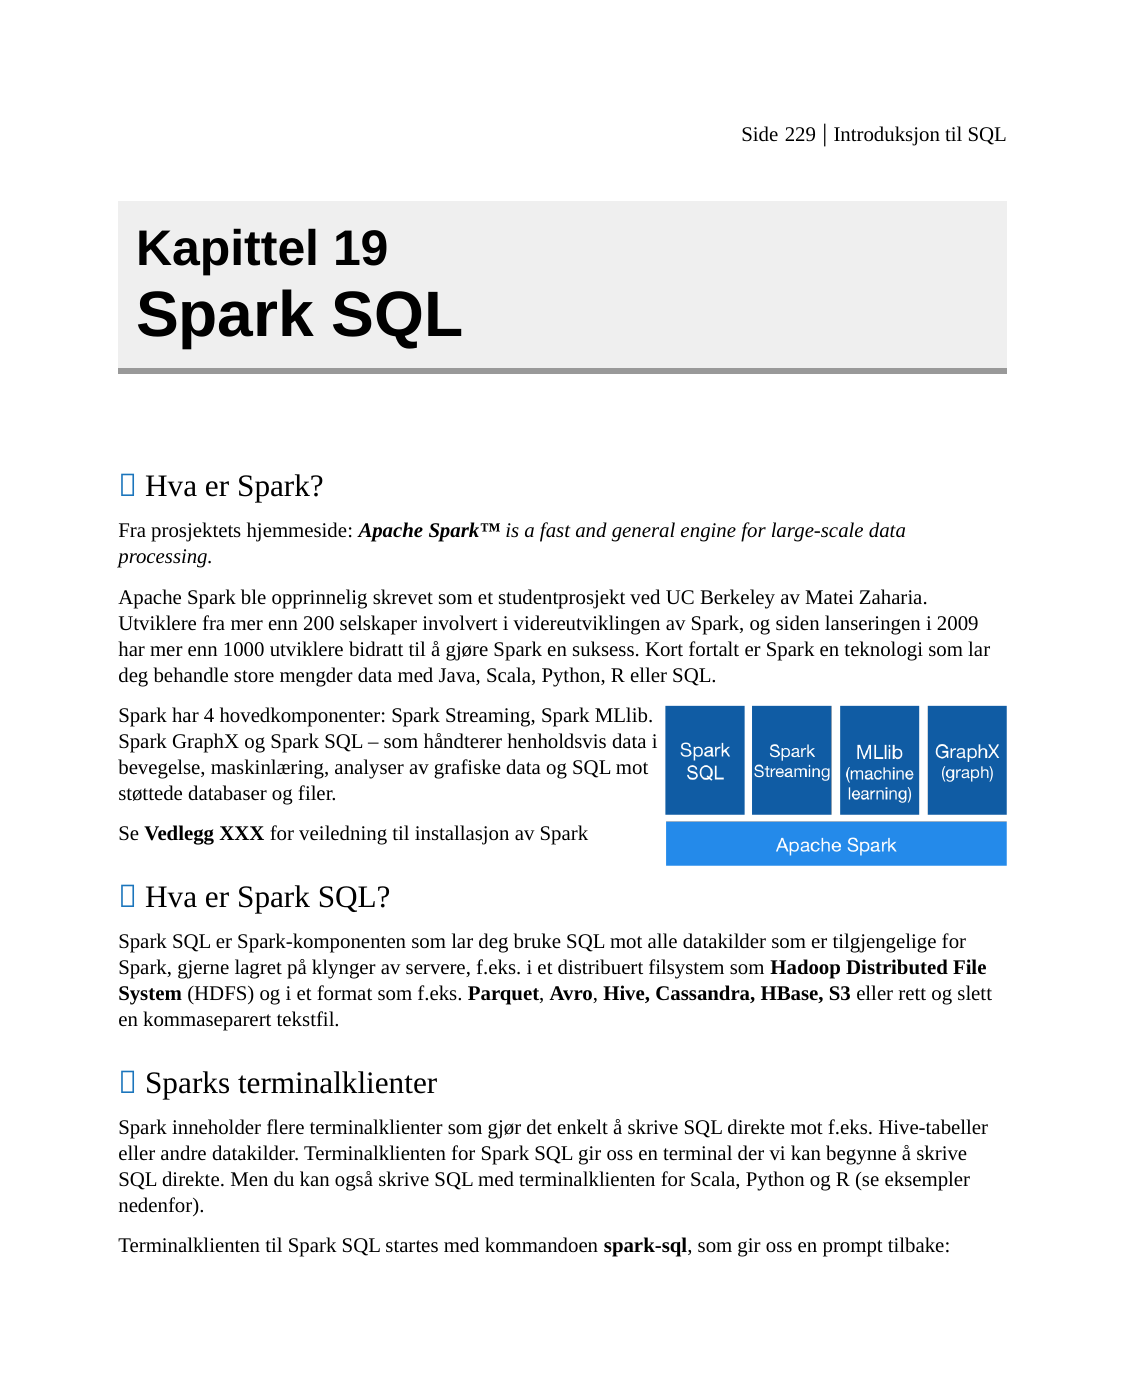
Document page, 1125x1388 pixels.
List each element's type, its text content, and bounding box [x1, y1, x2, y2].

subtitle  Sparks terminalklienter [118, 1060, 1007, 1103]
text Se Vedlegg XXX for veiledning til installasjon av Spark [118, 821, 665, 845]
text Spark SQL er Spark-komponenten som lar deg bruke SQL mot alle datakilder som er tilgjengelige for Spark, gjerne lagret på klynger av servere, f.eks. i et distribuert filsystem som Hadoop Distributed File System (HDFS) og i et format som f.eks. Parquet, Avro, Hive, Cassandra, HBase, S3 eller rett og slett en kommaseparert tekstfil. [118, 929, 1007, 1031]
picture [665, 705, 1007, 866]
text Apache Spark ble opprinnelig skrevet som et studentprosjekt ved UC Berkeley av Matei Zaharia. Utviklere fra mer enn 200 selskaper involvert i videreutviklingen av Spark, og siden lanseringen i 2009 har mer enn 1000 utviklere bidratt til å gjøre Spark en suksess. Kort fortalt er Spark en teknologi som lar deg behandle store mengder data med Java, Scala, Python, R eller SQL. [118, 585, 1007, 687]
subtitle  Hva er Spark? [118, 463, 1007, 506]
text Fra prosjektets hjemmeside: Apache Spark™ is a fast and general engine for large-scale data processing. [118, 518, 1007, 568]
subtitle  Hva er Spark SQL? [118, 874, 1007, 917]
subtitle Kapittel 19 Spark SQL [118, 201, 1007, 368]
text Spark har 4 hovedkomponenter: Spark Streaming, Spark MLlib. Spark GraphX og Spark SQL – som håndterer henholdsvis data i bevegelse, maskinlæring, analyser av grafiske data og SQL mot støttede databaser og filer. [118, 703, 1007, 805]
text Terminalklienten til Spark SQL startes med kommandoen spark-sql, som gir oss en prompt tilbake: [118, 1233, 1007, 1257]
text Spark inneholder flere terminalklienter som gjør det enkelt å skrive SQL direkte mot f.eks. Hive-tabeller eller andre datakilder. Terminalklienten for Spark SQL gir oss en terminal der vi kan begynne å skrive SQL direkte. Men du kan også skrive SQL med terminalklienten for Scala, Python og R (se eksempler nedenfor). [118, 1115, 1007, 1217]
